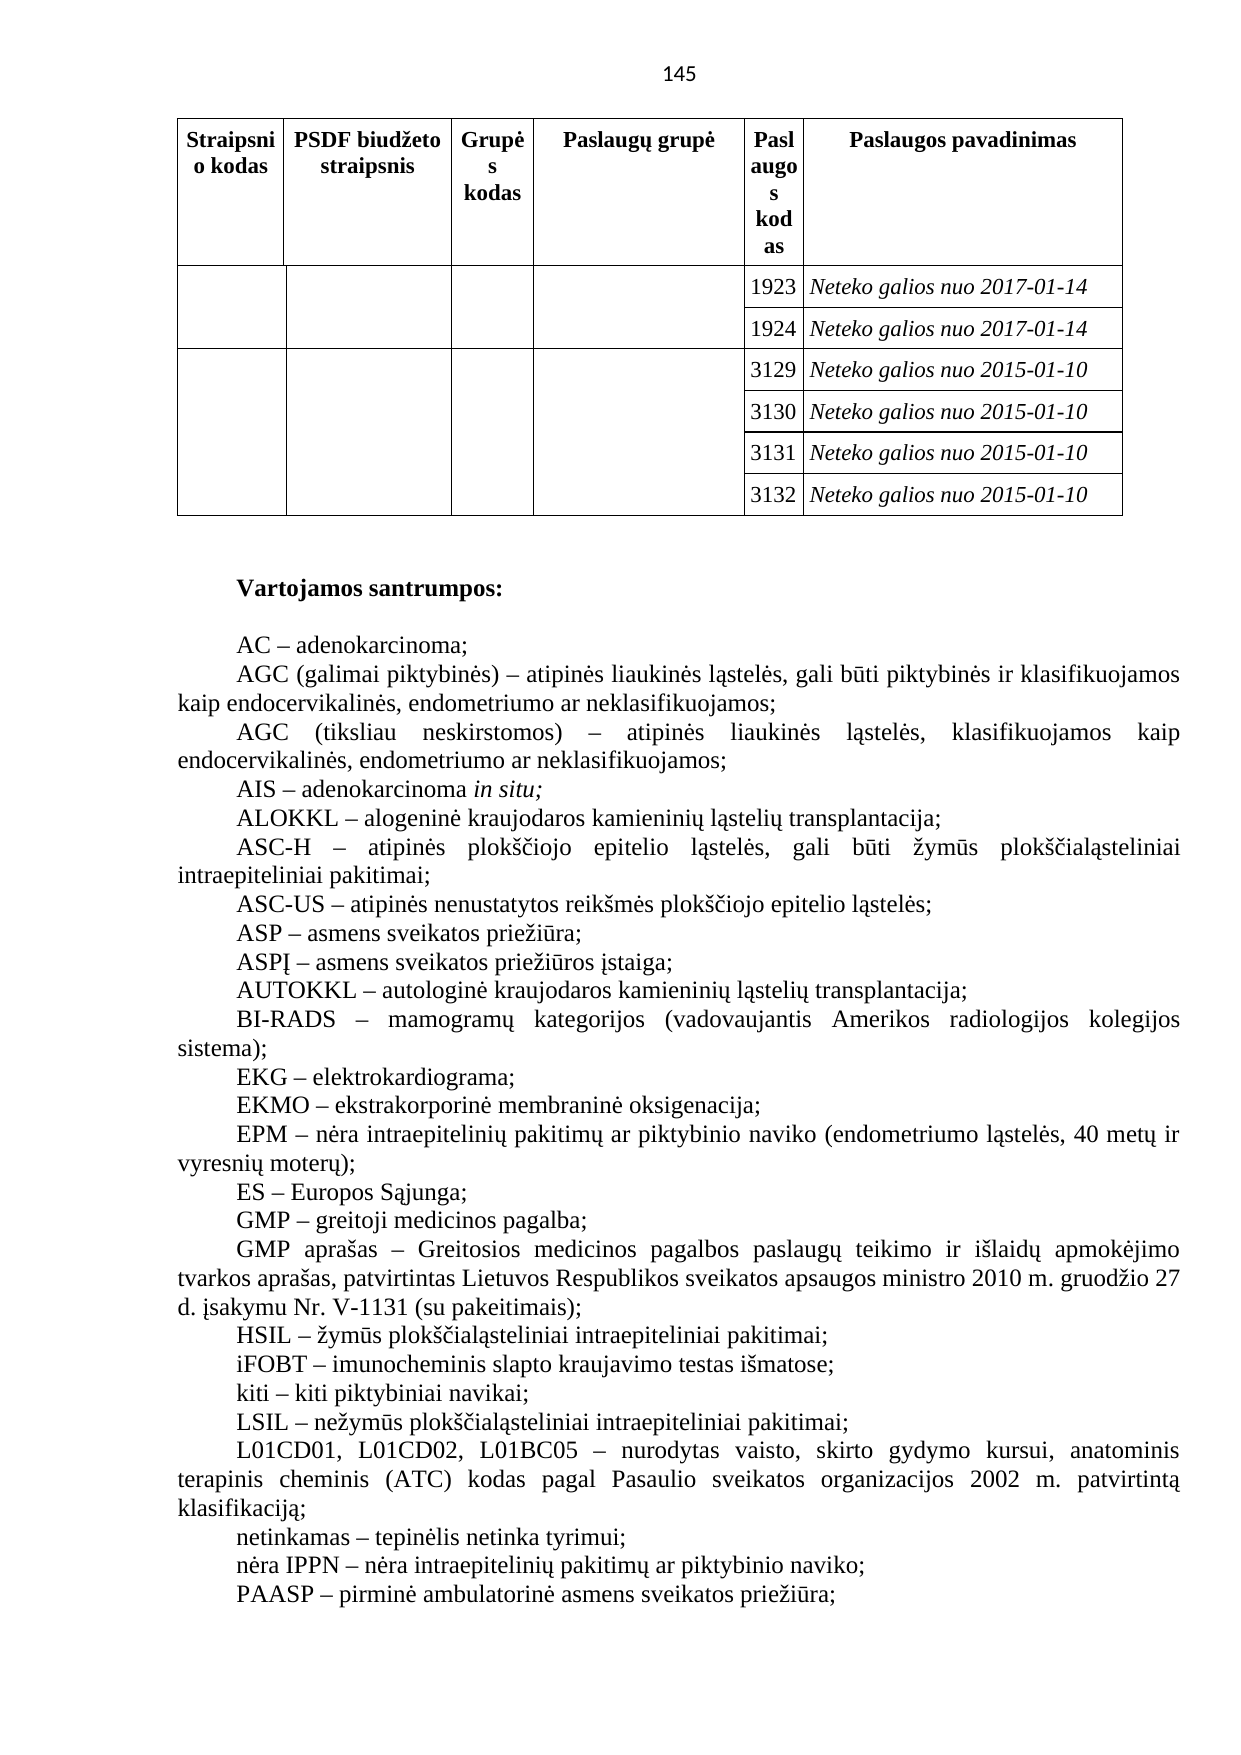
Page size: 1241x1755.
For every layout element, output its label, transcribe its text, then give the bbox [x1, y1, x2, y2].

text ASP – asmens sveikatos priežiūra; [177, 918, 1181, 947]
text AC – adenokarcinoma; [177, 631, 1181, 659]
table_cell 1924 [745, 308, 803, 348]
table_cell [534, 349, 744, 473]
table_cell Neteko galios nuo 2017-01-14 [804, 308, 1122, 348]
table_cell [178, 431, 286, 473]
text HSIL – žymūs plokščialąsteliniai intraepiteliniai pakitimai; [177, 1321, 1181, 1349]
text ASC-H – atipinės plokščiojo epitelio ląstelės, gali būti žymūs plokščialąsteliniai intraepiteliniai pakitimai; [177, 832, 1181, 889]
table_cell [178, 473, 286, 514]
text PAASP – pirminė ambulatorinė asmens sveikatos priežiūra; [177, 1579, 1181, 1608]
table_cell 3132 [745, 474, 803, 514]
text ES – Europos Sąjunga; [177, 1177, 1181, 1206]
text ASC-US – atipinės nenustatytos reikšmės plokščiojo epitelio ląstelės; [177, 889, 1181, 918]
table_cell [452, 431, 533, 473]
table_header Paslaugos kodas [745, 119, 803, 265]
text BI-RADS – mamogramų kategorijos (vadovaujantis Amerikos radiologijos kolegijos sistema); [177, 1004, 1181, 1062]
table_cell 3130 [745, 391, 803, 431]
text kiti – kiti piktybiniai navikai; [177, 1378, 1181, 1407]
table_cell [287, 266, 451, 307]
text iFOBT – imunocheminis slapto kraujavimo testas išmatose; [177, 1349, 1181, 1378]
table_cell Neteko galios nuo 2015-01-10 [804, 349, 1122, 390]
table_header Paslaugų grupė [534, 119, 744, 265]
table_cell Neteko galios nuo 2015-01-10 [804, 474, 1122, 514]
table_header Grupės kodas [452, 119, 533, 265]
text AGC (tiksliau neskirstomos) – atipinės liaukinės ląstelės, klasifikuojamos kaip endocervikalinės, endometriumo ar neklasifikuojamos; [177, 717, 1181, 774]
table_cell Neteko galios nuo 2015-01-10 [804, 433, 1122, 473]
text netinkamas – tepinėlis netinka tyrimui; [177, 1522, 1181, 1551]
table_cell [287, 349, 451, 514]
text L01CD01, L01CD02, L01BC05 – nurodytas vaisto, skirto gydymo kursui, anatominis terapinis cheminis (ATC) kodas pagal Pasaulio sveikatos organizacijos 2002 m. patvirtintą klasifikaciją; [177, 1436, 1181, 1522]
table_cell [178, 266, 286, 307]
table_cell [452, 266, 533, 307]
table_cell Neteko galios nuo 2015-01-10 [804, 391, 1122, 431]
table_cell 3129 [745, 349, 803, 390]
text Vartojamos santrumpos: [177, 573, 1181, 602]
table_cell [534, 266, 744, 307]
table_cell [452, 390, 533, 431]
table_cell [452, 473, 533, 514]
table_cell 1923 [745, 266, 803, 307]
table_cell [534, 473, 744, 514]
text GMP aprašas – Greitosios medicinos pagalbos paslaugų teikimo ir išlaidų apmokėjimo tvarkos aprašas, patvirtintas Lietuvos Respublikos sveikatos apsaugos ministro 2010 m. gruodžio 27 d. įsakymu Nr. V-1131 (su pakeitimais); [177, 1234, 1181, 1321]
text EKMO – ekstrakorporinė membraninė oksigenacija; [177, 1091, 1181, 1119]
text AIS – adenokarcinoma in situ; [177, 774, 1181, 803]
text EPM – nėra intraepitelinių pakitimų ar piktybinio naviko (endometriumo ląstelės, 40 metų ir vyresnių moterų); [177, 1119, 1181, 1177]
table_cell [178, 307, 286, 348]
table_cell [534, 307, 744, 348]
table_cell 3131 [745, 433, 803, 473]
text AUTOKKL – autologinė kraujodaros kamieninių ląstelių transplantacija; [177, 976, 1181, 1004]
table_cell [452, 349, 533, 390]
table_header PSDF biudžeto straipsnis [284, 119, 451, 265]
text AGC (galimai piktybinės) – atipinės liaukinės ląstelės, gali būti piktybinės ir klasifikuojamos kaip endocervikalinės, endometriumo ar neklasifikuojamos; [177, 659, 1181, 717]
table_cell [452, 307, 533, 348]
text EKG – elektrokardiograma; [177, 1062, 1181, 1091]
text ASPĮ – asmens sveikatos priežiūros įstaiga; [177, 947, 1181, 976]
table_cell Neteko galios nuo 2017-01-14 [804, 266, 1122, 307]
table_cell [178, 390, 286, 431]
text GMP – greitoji medicinos pagalba; [177, 1206, 1181, 1234]
table_header Straipsnio kodas [178, 119, 283, 265]
table_cell [178, 349, 286, 390]
text nėra IPPN – nėra intraepitelinių pakitimų ar piktybinio naviko; [177, 1551, 1181, 1579]
table_header Paslaugos pavadinimas [804, 119, 1122, 265]
table_cell [287, 307, 451, 348]
text LSIL – nežymūs plokščialąsteliniai intraepiteliniai pakitimai; [177, 1407, 1181, 1436]
text ALOKKL – alogeninė kraujodaros kamieninių ląstelių transplantacija; [177, 803, 1181, 832]
